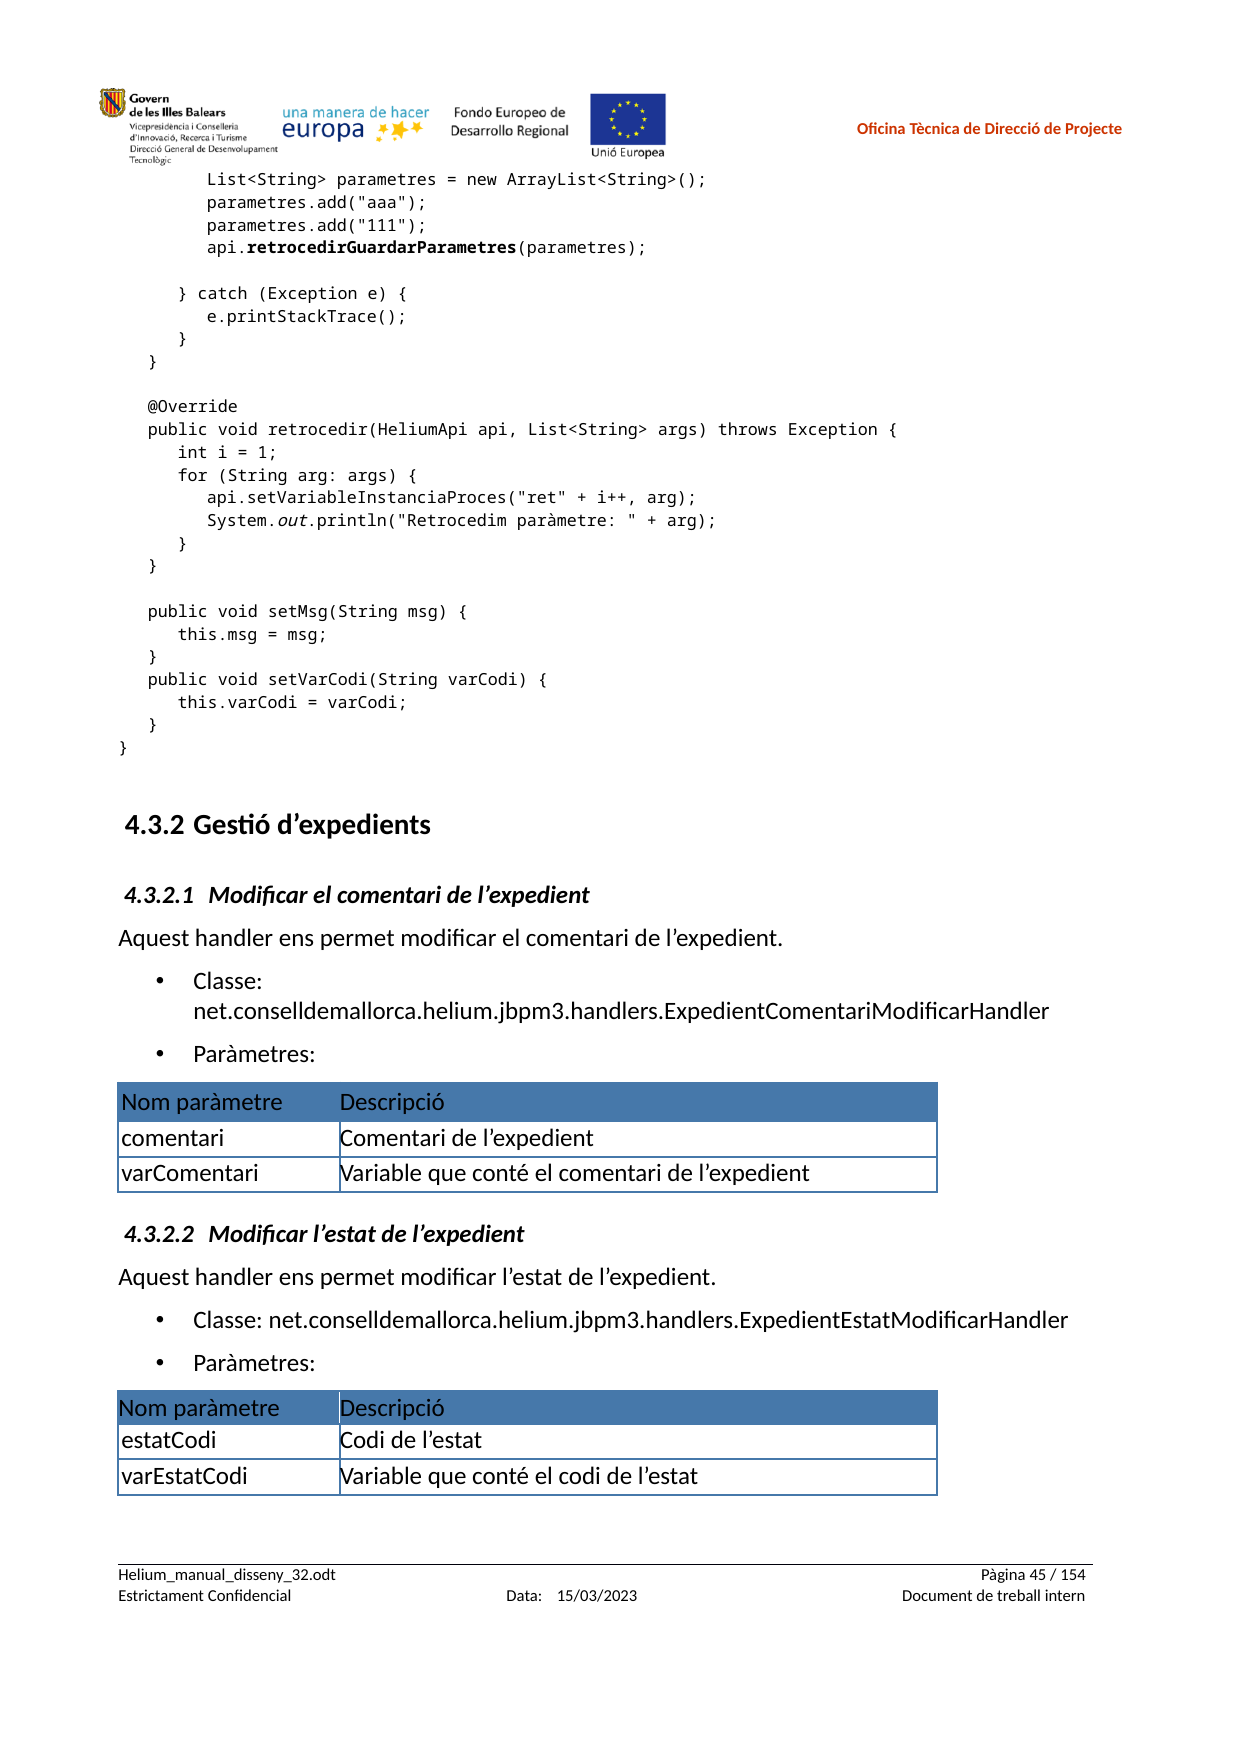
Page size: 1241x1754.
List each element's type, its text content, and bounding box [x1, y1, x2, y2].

text } [118, 554, 1122, 577]
table_header Nom paràmetre [119, 1392, 339, 1423]
table_header Descripció [341, 1084, 936, 1120]
text e.printStackTrace(); [118, 304, 1122, 327]
text } [118, 349, 1122, 372]
picture [99, 87, 668, 166]
list Classe: net.conselldemallorca.helium.jbpm3.handlers.ExpedientEstatModificarHandler [156, 1304, 1122, 1334]
list Paràmetres: [156, 1347, 1122, 1377]
table_cell estatCodi [119, 1425, 339, 1458]
text } [118, 645, 1122, 667]
text public void setMsg(String msg) { [118, 599, 1122, 622]
text parametres.add("aaa"); [118, 191, 1122, 213]
table_cell Variable que conté el comentari de l’expedient [341, 1158, 936, 1191]
text System.out.println("Retrocedim paràmetre: " + arg); [118, 508, 1122, 531]
text for (String arg: args) { [118, 463, 1122, 486]
text } [118, 713, 1122, 736]
text int i = 1; [118, 440, 1122, 463]
table_cell varEstatCodi [119, 1460, 339, 1494]
subtitle Modificar el comentari de l’expedient [118, 879, 1122, 909]
text api.setVariableInstanciaProces("ret" + i++, arg); [118, 486, 1122, 508]
text } catch (Exception e) { [118, 281, 1122, 304]
text Aquest handler ens permet modificar l’estat de l’expedient. [118, 1261, 1122, 1291]
text } [118, 327, 1122, 349]
text Aquest handler ens permet modificar el comentari de l’expedient. [118, 922, 1122, 952]
table_cell Codi de l’estat [341, 1425, 936, 1458]
list Paràmetres: [156, 1038, 1122, 1069]
text parametres.add("111"); [118, 213, 1122, 236]
table_cell Comentari de l’expedient [341, 1122, 936, 1156]
text this.msg = msg; [118, 622, 1122, 645]
table_header Descripció [340, 1392, 936, 1423]
table_header Nom paràmetre [119, 1084, 339, 1120]
text api.retrocedirGuardarParametres(parametres); [118, 236, 1122, 259]
text List<String> parametres = new ArrayList<String>(); [118, 168, 1122, 191]
table_cell Variable que conté el codi de l’estat [341, 1460, 936, 1494]
text @Override [118, 395, 1122, 418]
text public void setVarCodi(String varCodi) { [118, 667, 1122, 690]
subtitle Modificar l’estat de l’expedient [118, 1218, 1122, 1248]
list Classe: net.conselldemallorca.helium.jbpm3.handlers.ExpedientComentariModificarHandler [156, 965, 1122, 1026]
text public void retrocedir(HeliumApi api, List<String> args) throws Exception { [118, 418, 1122, 440]
text this.varCodi = varCodi; [118, 690, 1122, 713]
text } [118, 531, 1122, 554]
table_cell varComentari [119, 1158, 339, 1191]
text } [118, 736, 1122, 758]
subtitle Gestió d’expedients [118, 806, 1122, 842]
table_cell comentari [119, 1122, 339, 1156]
